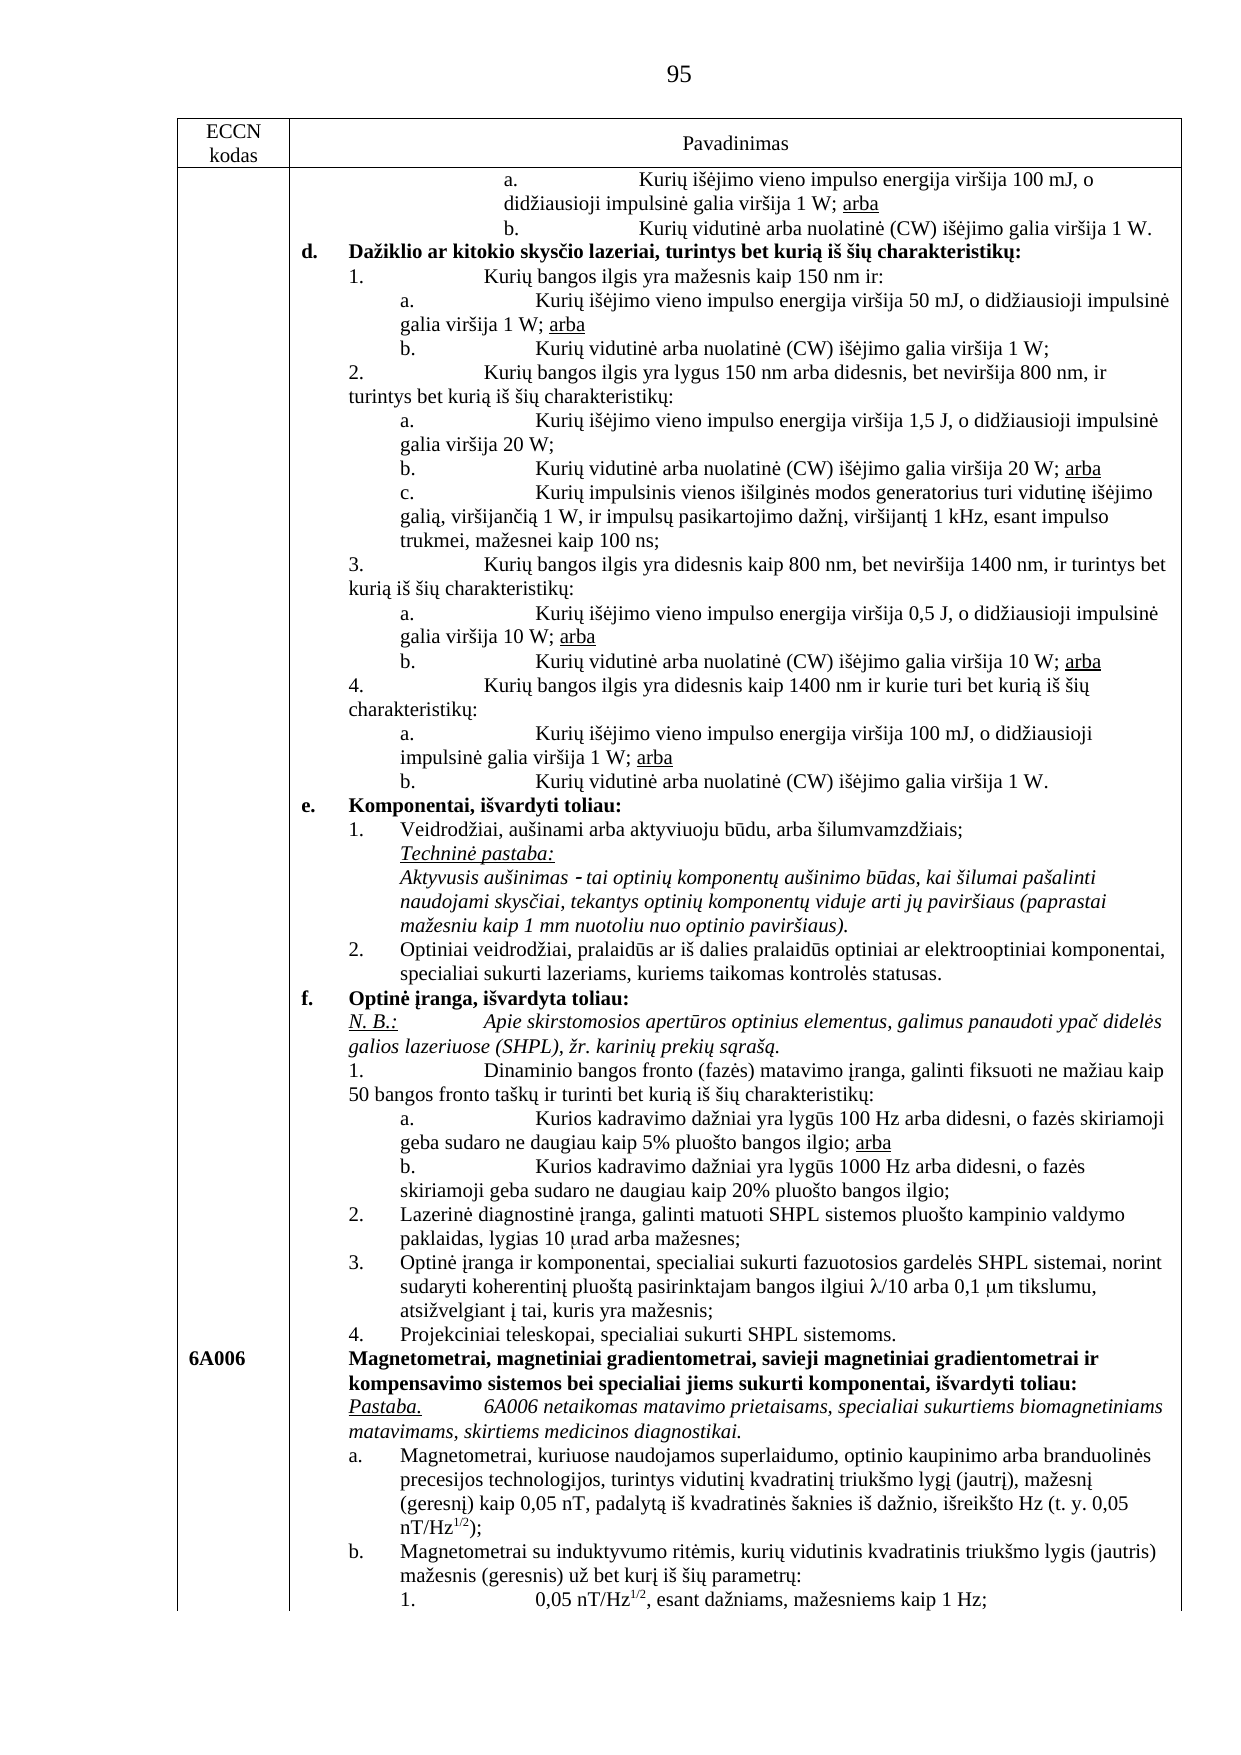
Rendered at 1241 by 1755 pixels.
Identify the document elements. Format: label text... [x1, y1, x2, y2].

table_cell [178, 1154, 289, 1202]
table_cell 4. Kurių bangos ilgis yra didesnis kaip 1400 nm ir kurie turi bet kurią iš šių charakteristikų: [337, 673, 1181, 721]
table_cell Magnetometrai, magnetiniai gradientometrai, savieji magnetiniai gradientometrai ir kompensavimo sistemos bei specialiai jiems sukurti komponentai, išvardyti toliau: [337, 1346, 1181, 1394]
table_cell [365, 215, 443, 239]
table_cell Magnetometrai su induktyvumo ritėmis, kurių vidutinis kvadratinis triukšmo lygis (jautris) mažesnis (geresnis) už bet kurį iš šių parametrų: [389, 1539, 1181, 1587]
table_cell [290, 1058, 337, 1106]
table_cell [290, 1346, 337, 1394]
table_cell [337, 769, 389, 793]
table_cell [178, 1395, 289, 1443]
table_cell [290, 721, 337, 769]
table_cell 2. [337, 1202, 389, 1250]
table_cell e. [290, 793, 337, 817]
table_cell [178, 649, 289, 673]
table_cell [290, 1443, 337, 1539]
table_cell [178, 336, 289, 360]
table_cell a. Kurių išėjimo vieno impulso energija viršija 0,5 J, o didžiausioji impulsinė galia viršija 10 W; arba [389, 600, 1181, 648]
table_cell [178, 673, 289, 721]
table_cell [337, 1154, 389, 1202]
table_cell N. B.: Apie skirstomosios apertūros optinius elementus, galimus panaudoti ypač didelės galios lazeriuose (SHPL), žr. karinių prekių sąrašą. [337, 1010, 1181, 1058]
table_cell [290, 1106, 337, 1154]
table_cell [290, 937, 337, 985]
table_cell c. Kurių impulsinis vienos išilginės modos generatorius turi vidutinę išėjimo galią, viršijančią 1 W, ir impulsų pasikartojimo dažnį, viršijantį 1 kHz, esant impulso trukmei, mažesnei kaip 100 ns; [389, 480, 1181, 552]
table_cell [290, 1322, 337, 1346]
table_cell [337, 480, 389, 552]
table_cell [337, 456, 389, 480]
table_cell [337, 215, 365, 239]
table_cell [178, 1250, 289, 1322]
table_cell Lazerinė diagnostinė įranga, galinti matuoti SHPL sistemos pluošto kampinio valdymo paklaidas, lygias 10 rad arba mažesnes; [389, 1202, 1181, 1250]
table_cell [290, 1202, 337, 1250]
table_cell b. Kurių vidutinė arba nuolatinė (CW) išėjimo galia viršija 10 W; arba [389, 649, 1181, 673]
table_cell 1. Dinaminio bangos fronto (fazės) matavimo įranga, galinti fiksuoti ne mažiau kaip 50 bangos fronto taškų ir turinti bet kurią iš šių charakteristikų: [337, 1058, 1181, 1106]
table_cell [178, 1010, 289, 1058]
table_cell 3. [337, 1250, 389, 1322]
table_cell a. Kurių išėjimo vieno impulso energija viršija 100 mJ, o didžiausioji impulsinė galia viršija 1 W; arba [492, 168, 1181, 215]
table_cell [178, 937, 289, 985]
table_cell a. Kurios kadravimo dažniai yra lygūs 100 Hz arba didesni, o fazės skiriamoji geba sudaro ne daugiau kaip 5% pluošto bangos ilgio; arba [389, 1106, 1181, 1154]
table_cell 2. Kurių bangos ilgis yra lygus 150 nm arba didesnis, bet neviršija 800 nm, ir turintys bet kurią iš šių charakteristikų: [337, 360, 1181, 408]
table_cell [290, 1250, 337, 1322]
table_cell [290, 360, 337, 408]
table_cell Optiniai veidrodžiai, pralaidūs ar iš dalies pralaidūs optiniai ar elektrooptiniai komponentai, specialiai sukurti lazeriams, kuriems taikomas kontrolės statusas. [389, 937, 1181, 985]
table_cell b. Kurių vidutinė arba nuolatinė (CW) išėjimo galia viršija 1 W. [492, 215, 1181, 239]
table_cell [178, 817, 289, 937]
table_cell [178, 1106, 289, 1154]
table_cell [290, 264, 337, 288]
table_cell [178, 793, 289, 817]
table_cell [178, 264, 289, 288]
table_cell [290, 456, 337, 480]
table_cell [337, 1106, 389, 1154]
table_cell [337, 600, 389, 648]
table_cell [290, 817, 337, 937]
table_cell [443, 215, 492, 239]
table_cell [290, 1154, 337, 1202]
table_cell [178, 552, 289, 600]
table_cell [178, 215, 289, 239]
table_cell Veidrodžiai, aušinami arba aktyviuoju būdu, arba šilumvamzdžiais; Techninė pastaba: Aktyvusis aušinimas  tai optinių komponentų aušinimo būdas, kai šilumai pašalinti naudojami skysčiai, tekantys optinių komponentų viduje arti jų paviršiaus (paprastai mažesniu kaip 1 mm nuotoliu nuo optinio paviršiaus). [389, 817, 1181, 937]
table_cell [290, 408, 337, 456]
table_cell [178, 769, 289, 793]
table_cell [290, 1010, 337, 1058]
table_cell Magnetometrai, kuriuose naudojamos superlaidumo, optinio kaupinimo arba branduolinės precesijos technologijos, turintys vidutinį kvadratinį triukšmo lygį (jautrį), mažesnį (geresnį) kaip 0,05 nT, padalytą iš kvadratinės šaknies iš dažnio, išreikšto Hz (t. y. 0,05 nT/Hz1/2); [389, 1443, 1181, 1539]
table_cell [178, 1058, 289, 1106]
table_cell 3. Kurių bangos ilgis yra didesnis kaip 800 nm, bet neviršija 1400 nm, ir turintys bet kurią iš šių charakteristikų: [337, 552, 1181, 600]
table_cell [290, 769, 337, 793]
table_cell Optinė įranga, išvardyta toliau: [337, 985, 1181, 1009]
table_cell Pastaba. 6A006 netaikomas matavimo prietaisams, specialiai sukurtiems biomagnetiniams matavimams, skirtiems medicinos diagnostikai. [337, 1395, 1181, 1443]
table_cell [178, 240, 289, 263]
table_header Pavadinimas [290, 119, 1181, 167]
table_cell a. Kurių išėjimo vieno impulso energija viršija 100 mJ, o didžiausioji impulsinė galia viršija 1 W; arba [389, 721, 1181, 769]
table_cell 2. [337, 937, 389, 985]
table_cell [178, 1443, 289, 1539]
table_cell [178, 985, 289, 1009]
table_cell [178, 721, 289, 769]
table_cell [178, 168, 289, 215]
table_cell b. Kurių vidutinė arba nuolatinė (CW) išėjimo galia viršija 20 W; arba [389, 456, 1181, 480]
table_cell 1. 0,05 nT/Hz1/2, esant dažniams, mažesniems kaip 1 Hz; [389, 1587, 1181, 1611]
table_cell [178, 408, 289, 456]
table_cell [290, 649, 337, 673]
table_cell Komponentai, išvardyti toliau: [337, 793, 1181, 817]
table_cell [290, 600, 337, 648]
table_cell f. [290, 985, 337, 1009]
table_cell [178, 1587, 289, 1611]
table_cell [178, 288, 289, 336]
table_cell [178, 600, 289, 648]
table_cell [290, 552, 337, 600]
table_header ECCN kodas [178, 119, 289, 167]
table_cell [290, 288, 337, 336]
table_cell b. Kurių vidutinė arba nuolatinė (CW) išėjimo galia viršija 1 W; [389, 336, 1181, 360]
table_cell Optinė įranga ir komponentai, specialiai sukurti fazuotosios gardelės SHPL sistemai, norint sudaryti koherentinį pluoštą pasirinktajam bangos ilgiui /10 arba 0,1 m tikslumu, atsižvelgiant į tai, kuris yra mažesnis; [389, 1250, 1181, 1322]
table_cell 1. Kurių bangos ilgis yra mažesnis kaip 150 nm ir: [337, 264, 1181, 288]
table_cell b. Kurios kadravimo dažniai yra lygūs 1000 Hz arba didesni, o fazės skiriamoji geba sudaro ne daugiau kaip 20% pluošto bangos ilgio; [389, 1154, 1181, 1202]
table_cell [290, 336, 337, 360]
table_cell [337, 168, 365, 215]
table_cell [337, 1587, 389, 1611]
table_cell [337, 408, 389, 456]
table_cell a. Kurių išėjimo vieno impulso energija viršija 1,5 J, o didžiausioji impulsinė galia viršija 20 W; [389, 408, 1181, 456]
table_cell [178, 1539, 289, 1587]
table_cell [290, 215, 337, 239]
table_cell a. [337, 1443, 389, 1539]
table_cell b. Kurių vidutinė arba nuolatinė (CW) išėjimo galia viršija 1 W. [389, 769, 1181, 793]
table_cell [178, 1202, 289, 1250]
table_cell [290, 673, 337, 721]
table_cell [178, 1322, 289, 1346]
table_cell [290, 1539, 337, 1587]
table_cell [178, 360, 289, 408]
table_cell Projekciniai teleskopai, specialiai sukurti SHPL sistemoms. [389, 1322, 1181, 1346]
table_cell 4. [337, 1322, 389, 1346]
table_cell [290, 1395, 337, 1443]
table_cell [365, 168, 443, 215]
table_cell d. [290, 240, 337, 263]
table_cell [443, 168, 492, 215]
table_cell [290, 168, 337, 215]
table_cell Dažiklio ar kitokio skysčio lazeriai, turintys bet kurią iš šių charakteristikų: [337, 240, 1181, 263]
table_cell [337, 649, 389, 673]
table_cell [290, 480, 337, 552]
table_cell [178, 456, 289, 480]
table_cell [337, 288, 389, 336]
table_cell [337, 721, 389, 769]
table_cell 6A006 [178, 1346, 289, 1394]
table_cell [178, 480, 289, 552]
table_cell b. [337, 1539, 389, 1587]
table_cell [337, 336, 389, 360]
table_cell a. Kurių išėjimo vieno impulso energija viršija 50 mJ, o didžiausioji impulsinė galia viršija 1 W; arba [389, 288, 1181, 336]
table_cell 1. [337, 817, 389, 937]
table_cell [290, 1587, 337, 1611]
